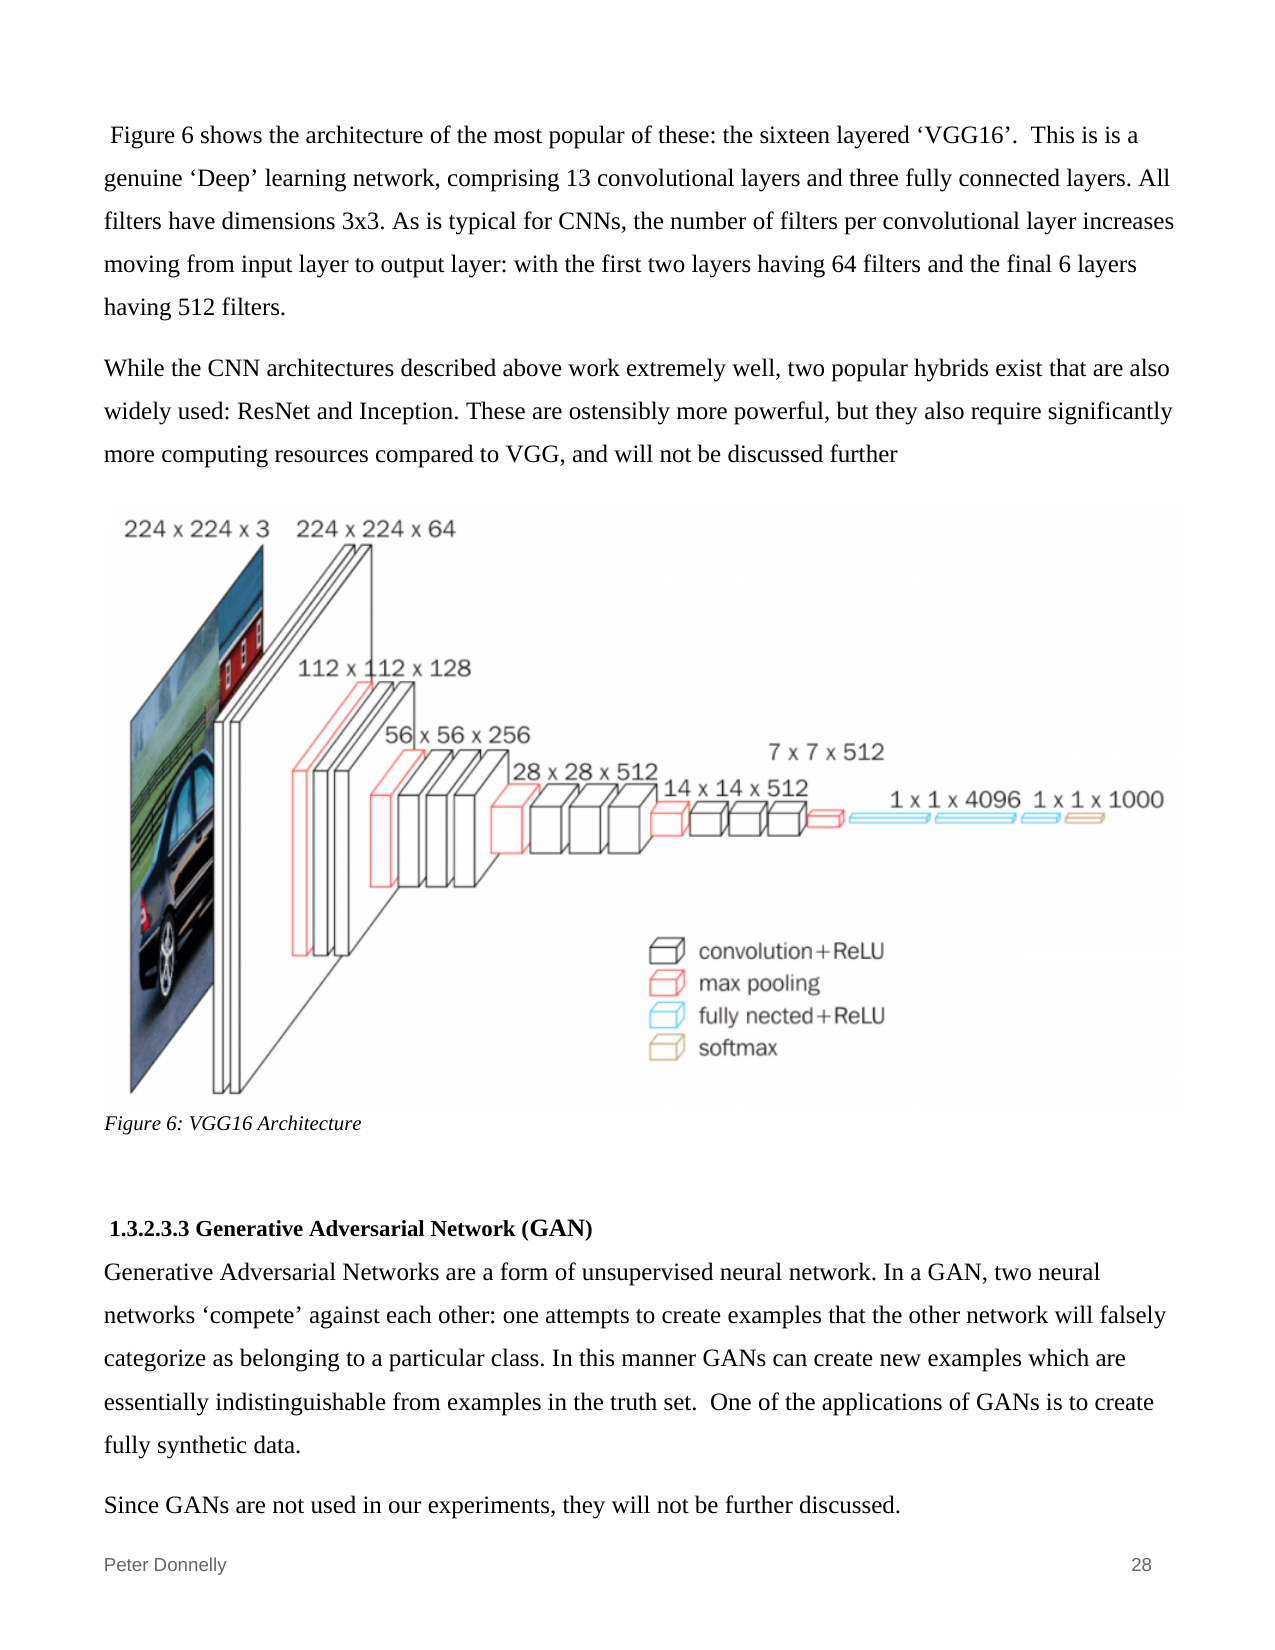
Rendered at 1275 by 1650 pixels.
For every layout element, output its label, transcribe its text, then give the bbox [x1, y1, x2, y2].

text Generative Adversarial Networks are a form of unsupervised neural network. In a GAN, two neural networks ‘compete’ against each other: one attempts to create examples that the other network will falsely categorize as belonging to a particular class. In this manner GANs can create new examples which are essentially indistinguishable from examples in the truth set. One of the applications of GANs is to create fully synthetic data. [103, 1257, 1181, 1458]
text Figure 6 shows the architecture of the most popular of these: the sixteen layered ‘VGG16’. This is is a genuine ‘Deep’ learning network, comprising 13 convolutional layers and three fully connected layers. All filters have dimensions 3x3. As is typical for CNNs, the number of filters per convolutional layer increases moving from input layer to output layer: with the first two layers having 64 filters and the final 6 layers having 512 filters. [103, 120, 1181, 321]
text Figure 6: VGG16 Architecture [104, 1111, 1181, 1134]
text While the CNN architectures described above work extremely well, two popular hybrids exist that are also widely used: ResNet and Inception. These are ostensibly more powerful, but they also require significantly more computing resources compared to VGG, and will not be discussed further [103, 353, 1181, 468]
picture [104, 504, 1182, 1111]
text Since GANs are not used in our experiments, they will not be further discussed. [103, 1491, 1181, 1519]
subtitle Generative Adversarial Network (GAN) [103, 1213, 1181, 1242]
